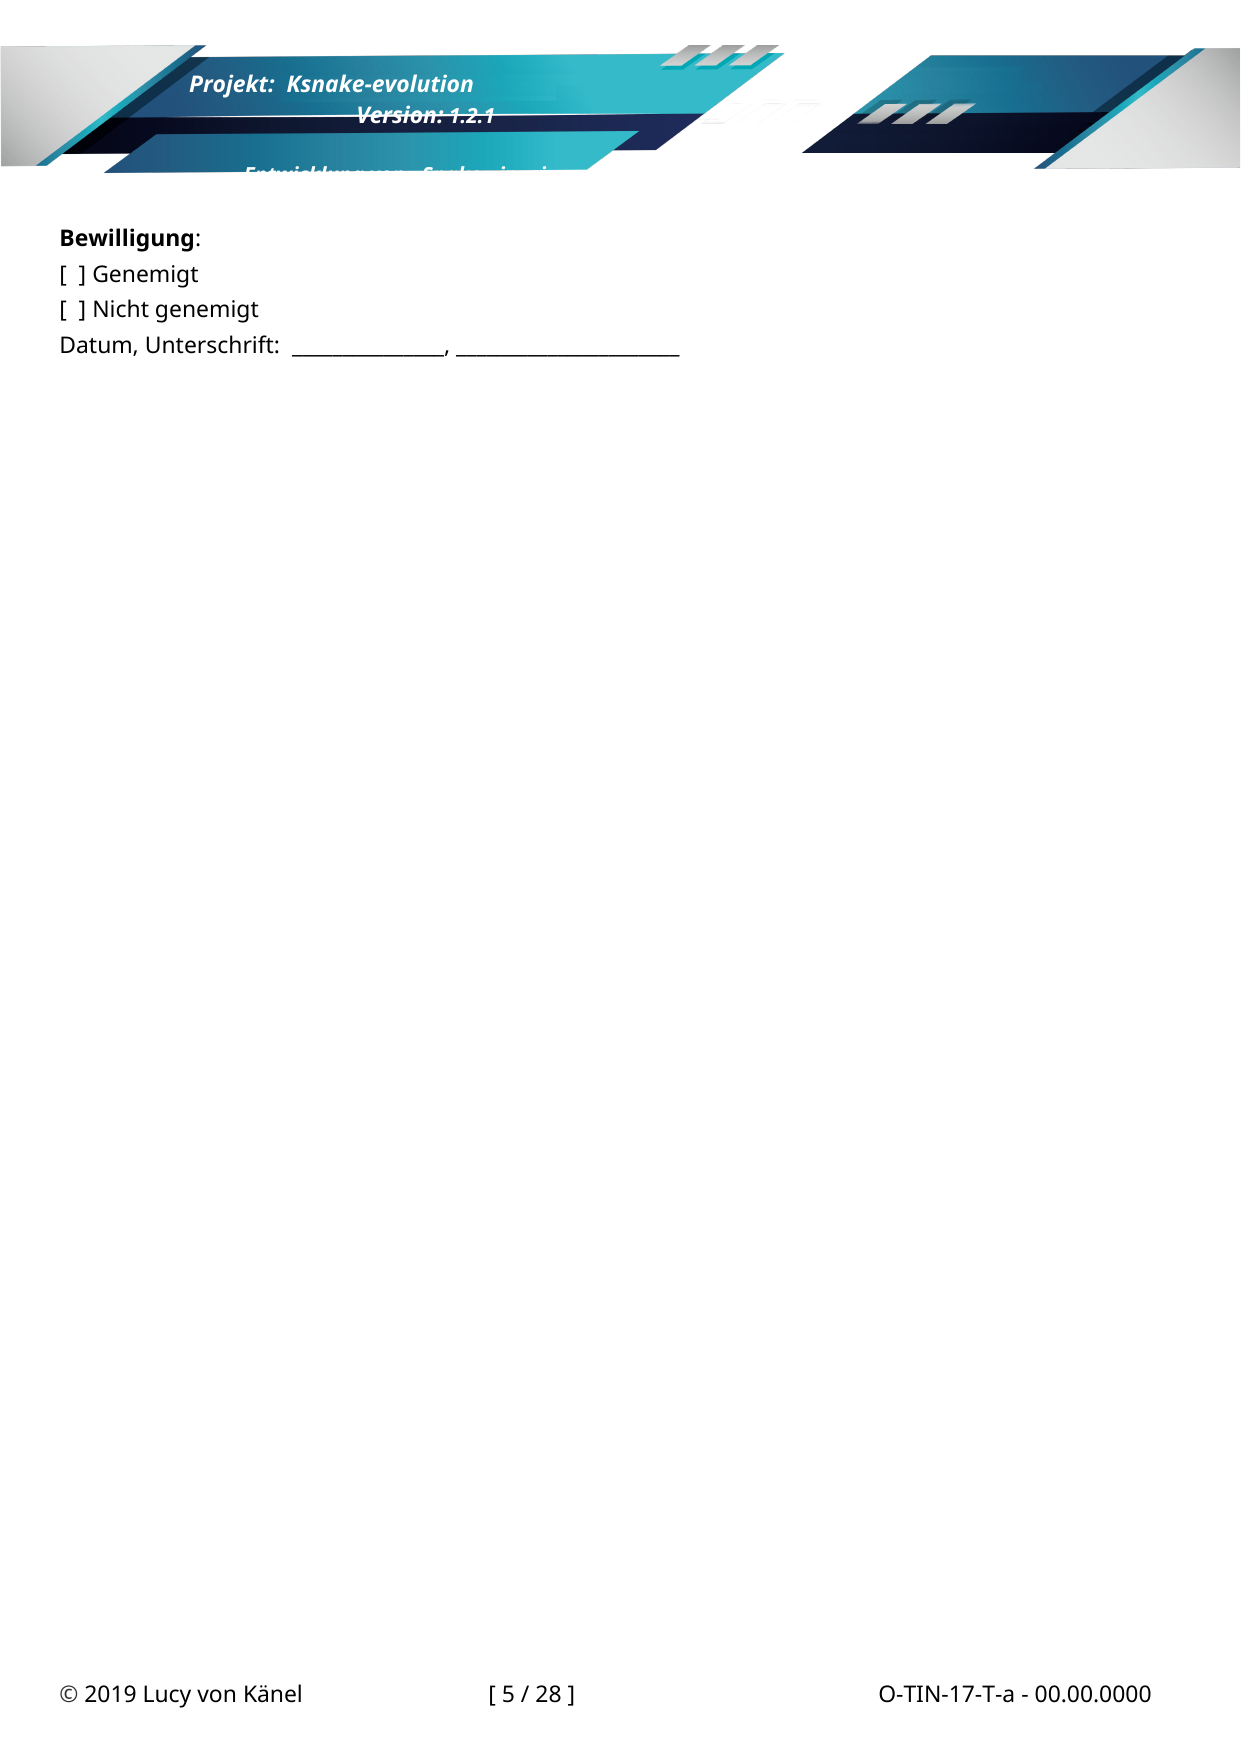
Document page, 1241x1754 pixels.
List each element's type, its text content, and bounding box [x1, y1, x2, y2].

picture [0, 38, 1241, 176]
text Bewilligung: [ ] Genemigt [ ] Nicht genemigt Datum, Unterschrift: _______________, ______________________ [59, 222, 1122, 361]
